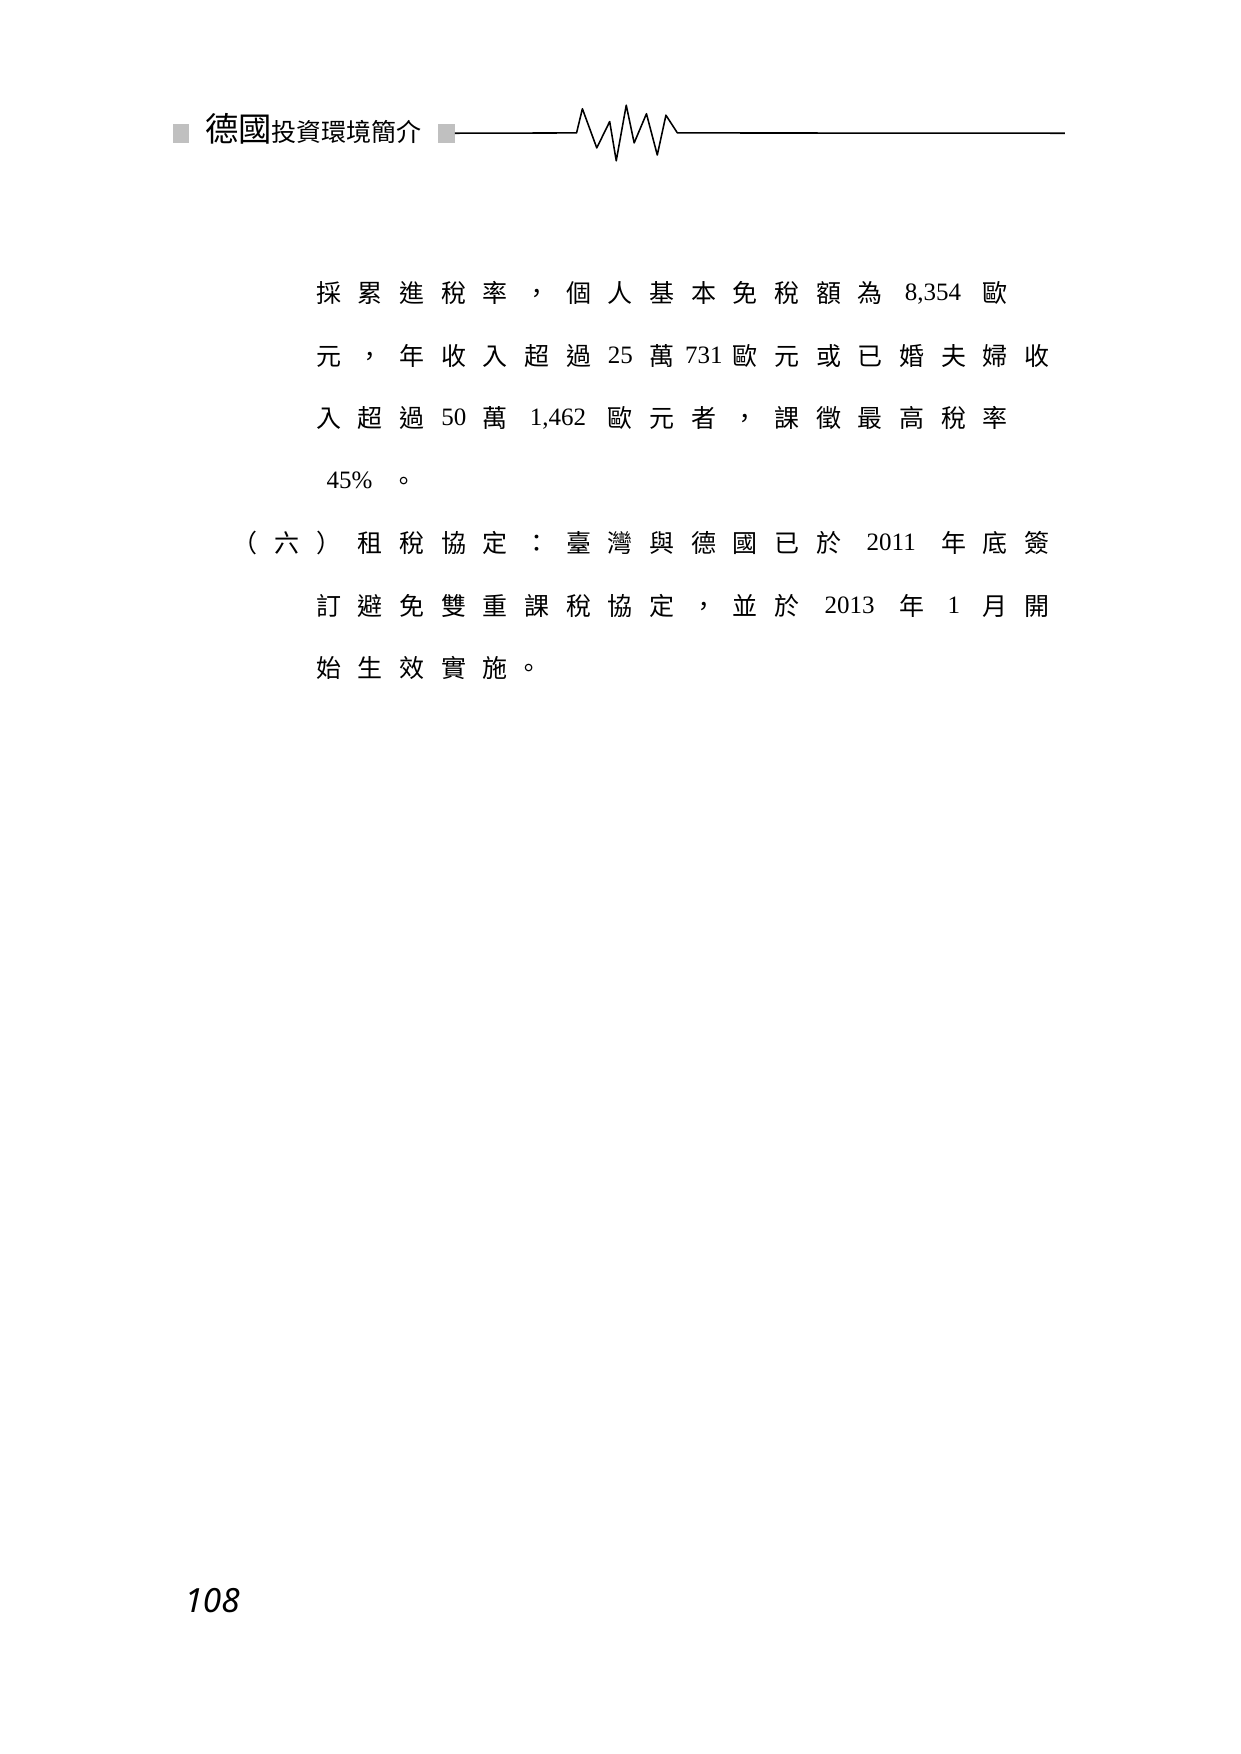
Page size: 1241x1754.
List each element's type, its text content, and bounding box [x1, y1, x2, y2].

text 採累進稅率，個人基本免稅額為8,354歐元，年收入超過25萬731歐元或已婚夫婦收入超過50萬1,462歐元者，課徵最高稅率 45%。 [207, 250, 1058, 500]
text （六）租稅協定：臺灣與德國已於2011年底簽訂避免雙重課稅協定，並於2013年1月開始生效實施。 [207, 500, 1058, 688]
